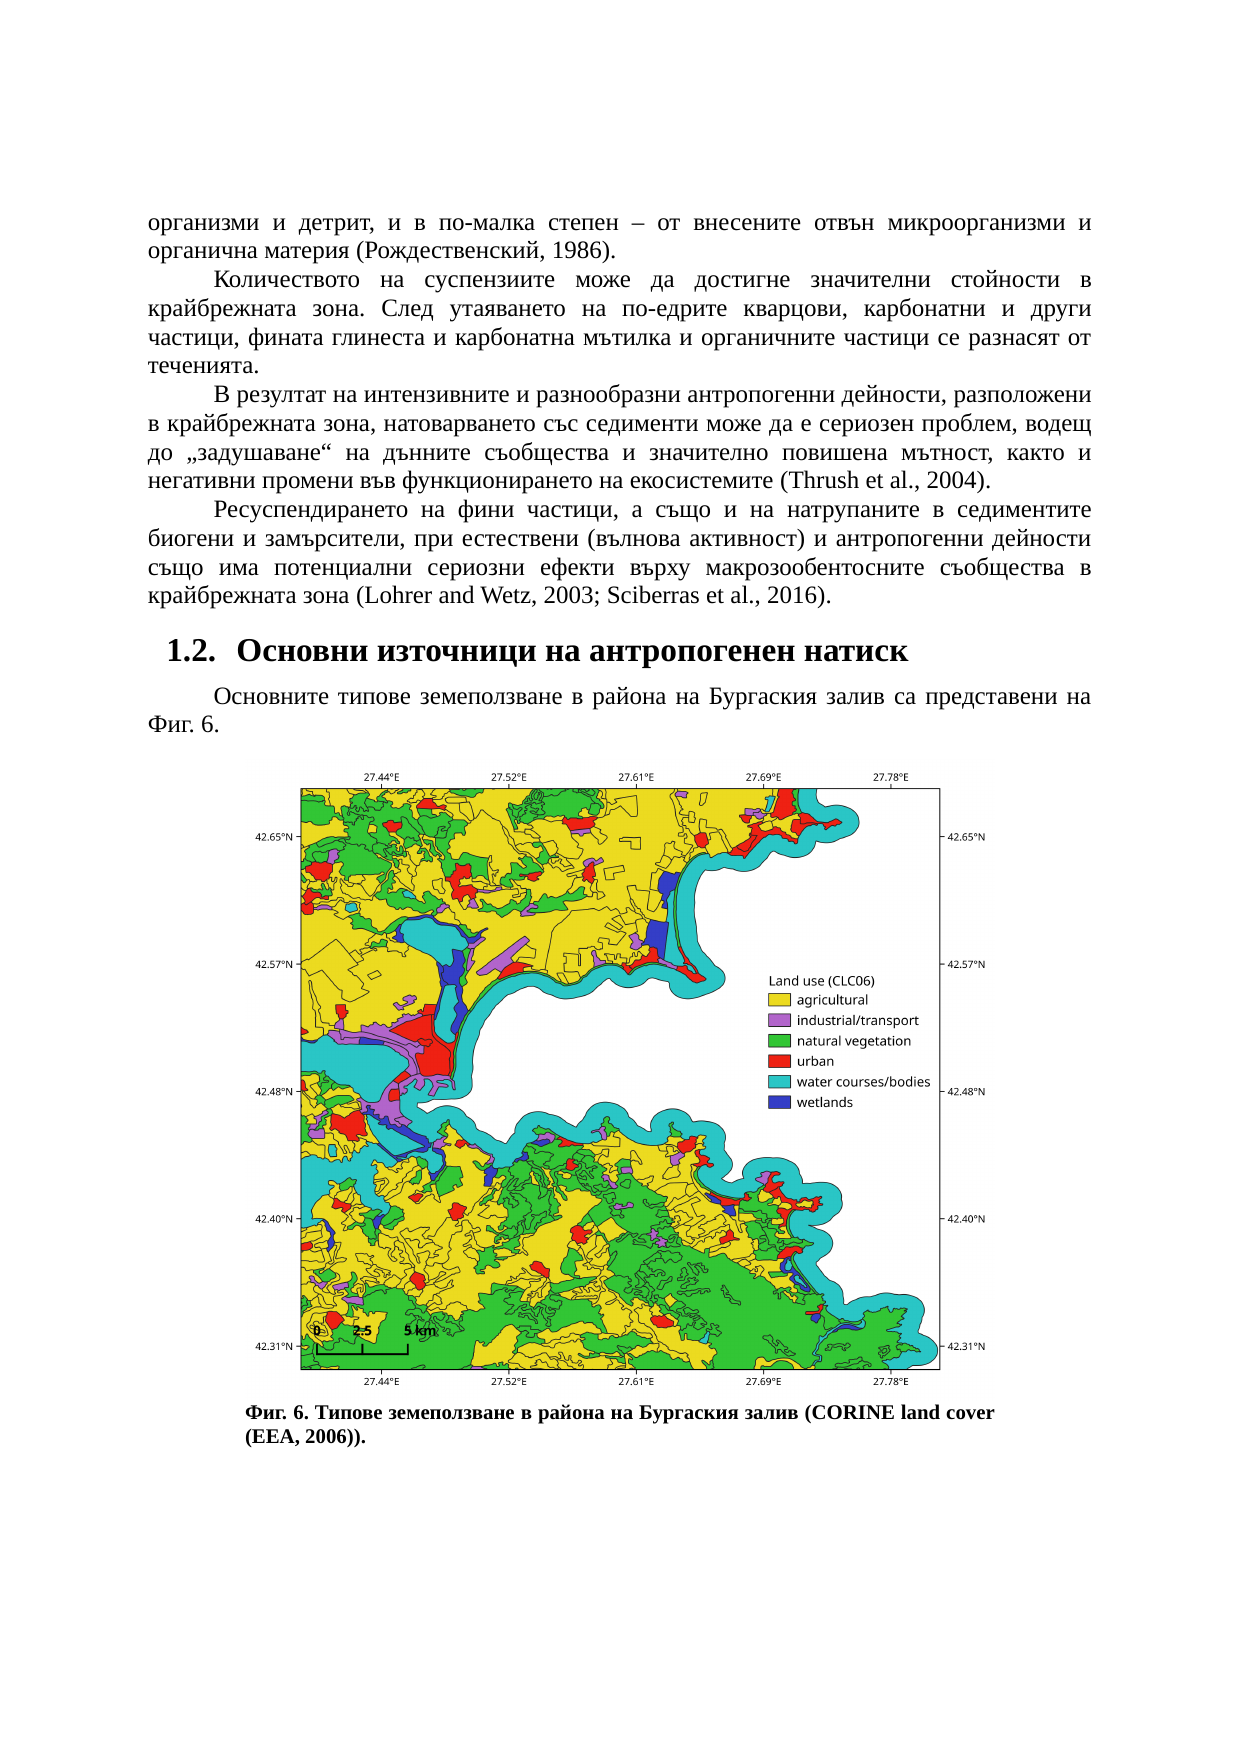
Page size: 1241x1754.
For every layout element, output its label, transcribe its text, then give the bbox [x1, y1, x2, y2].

subtitle Основни източници на антропогенен натиск [224, 630, 1093, 668]
text Основните типове земеползване в района на Бургаския залив са представени на Фиг. 6. [148, 681, 1093, 738]
text Ресуспендирането на фини частици, а също и на натрупаните в седиментите биогени и замърсители, при естествени (вълнова активност) и антропогенни дейности също има потенциални сериозни ефекти върху макрозообентосните съобщества в крайбрежната зона (Lohrer and Wetz, 2003; Sciberras et al., 2016). [148, 494, 1093, 609]
picture [244, 759, 996, 1401]
text организми и детрит, и в по-малка степен – от внесените отвън микроорганизми и органична материя (Рождественский, 1986). [148, 207, 1093, 264]
text Фиг. 6. Типове земеползване в района на Бургаския залив (CORINE land cover (EEA, 2006)). [245, 1401, 995, 1448]
text Количеството на суспензиите може да достигне значителни стойности в крайбрежната зона. След утаяването на по-едрите кварцови, карбонатни и други частици, фината глинеста и карбонатна мътилка и органичните частици се разнасят от теченията. [148, 264, 1093, 379]
text В резултат на интензивните и разнообразни антропогенни дейности, разположени в крайбрежната зона, натоварването със седименти може да е сериозен проблем, водещ до „задушаване“ на дънните съобщества и значително повишена мътност, както и негативни промени във функционирането на екосистемите (Thrush et al., 2004). [148, 379, 1093, 494]
